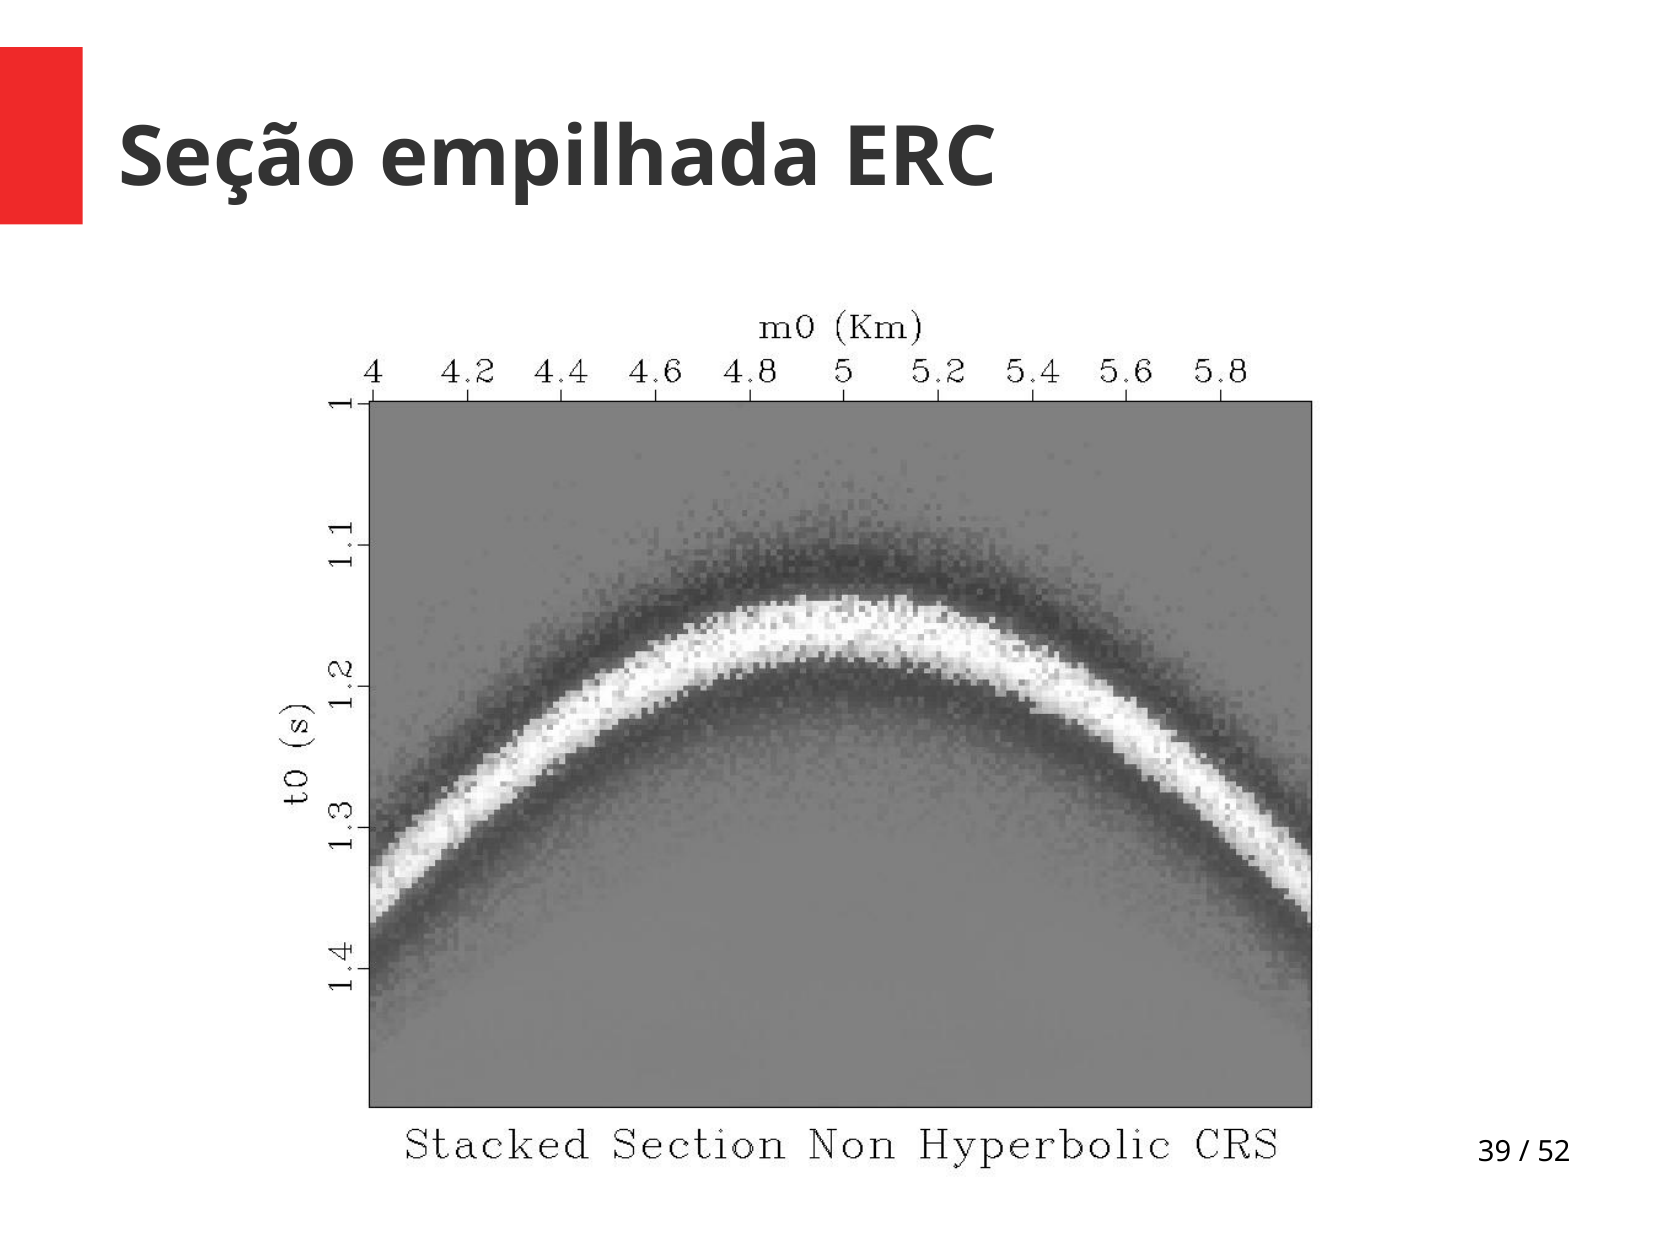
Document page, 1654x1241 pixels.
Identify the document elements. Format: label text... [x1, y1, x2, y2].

title Seção empilhada ERC [118, 49, 1571, 257]
picture [160, 283, 1418, 1226]
